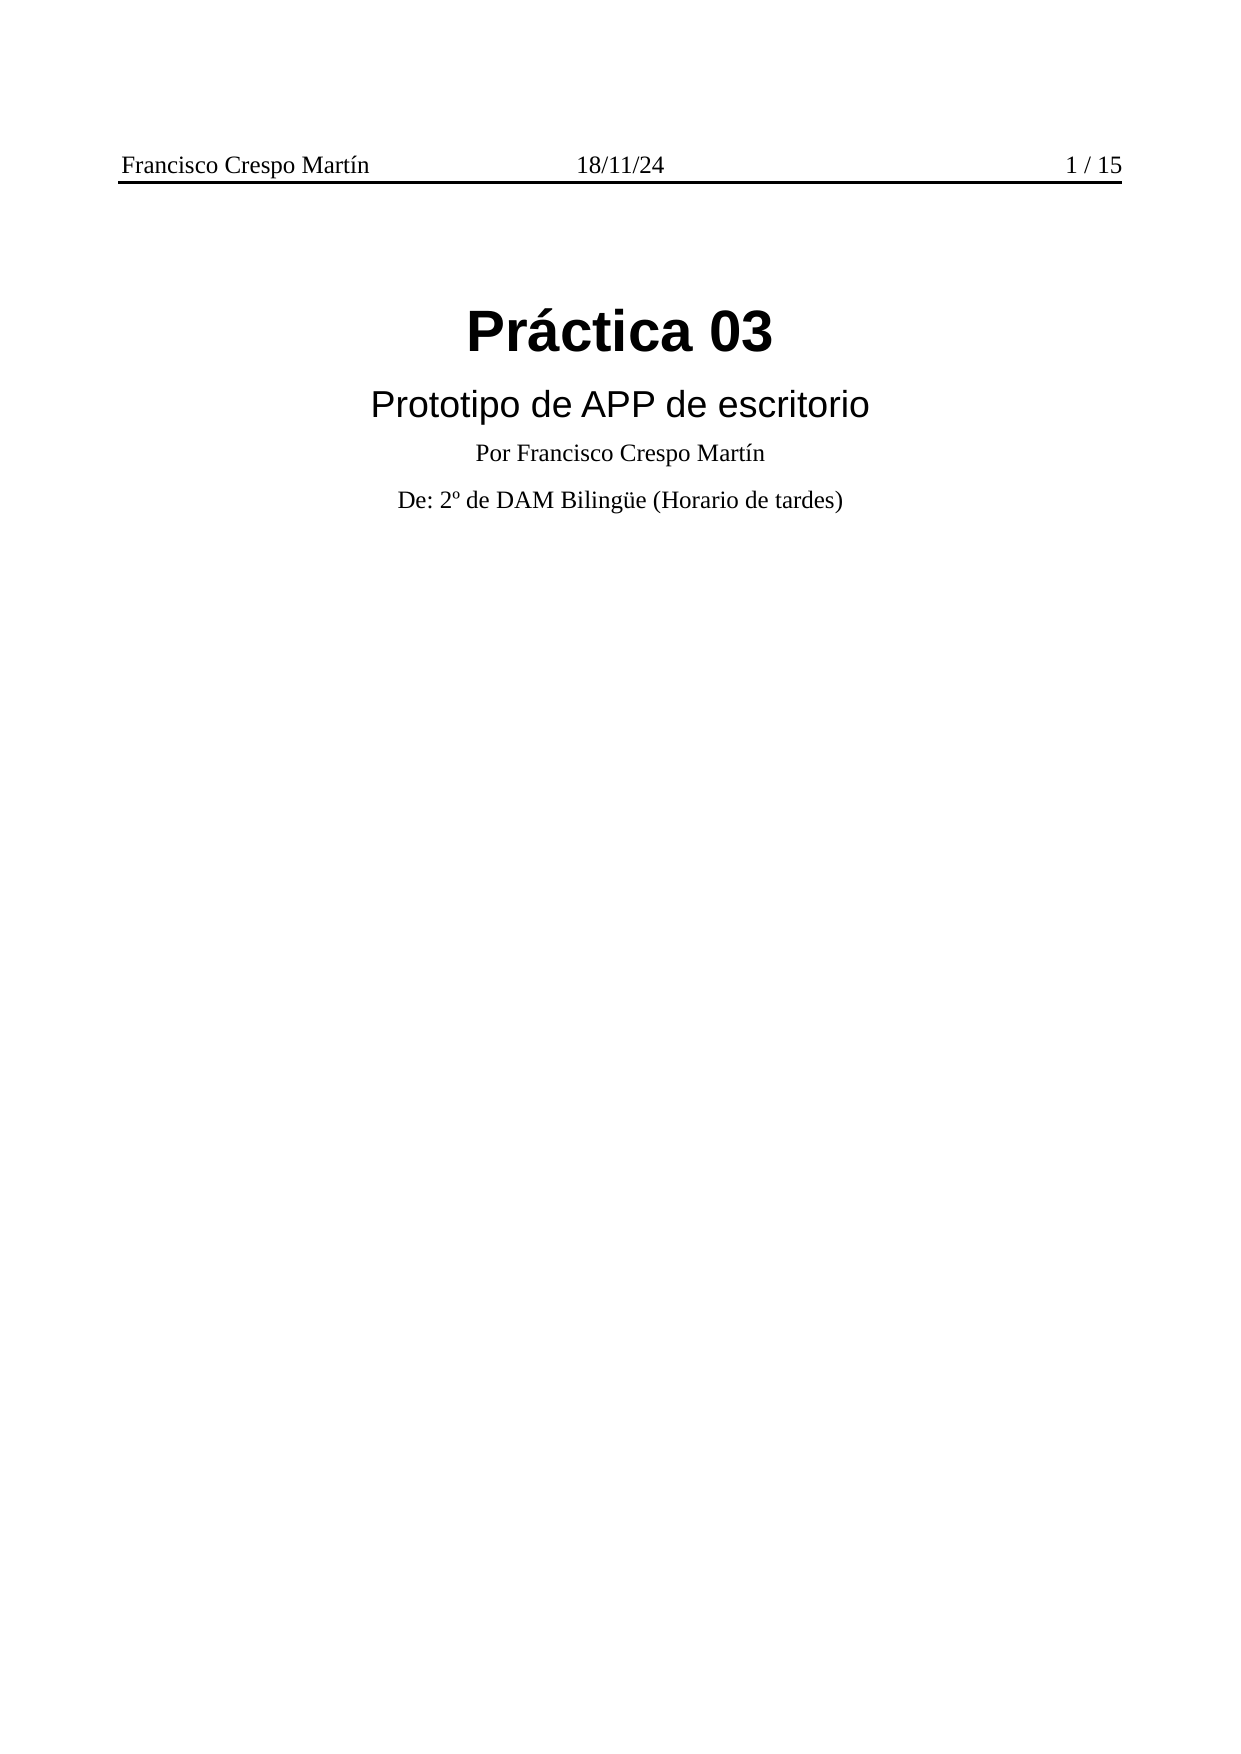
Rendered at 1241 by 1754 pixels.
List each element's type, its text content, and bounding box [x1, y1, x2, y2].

title Práctica 03 [118, 297, 1122, 364]
text Por Francisco Crespo Martín [118, 438, 1122, 467]
subtitle Prototipo de APP de escritorio [118, 382, 1122, 426]
text De: 2º de DAM Bilingüe (Horario de tardes) [118, 486, 1122, 514]
